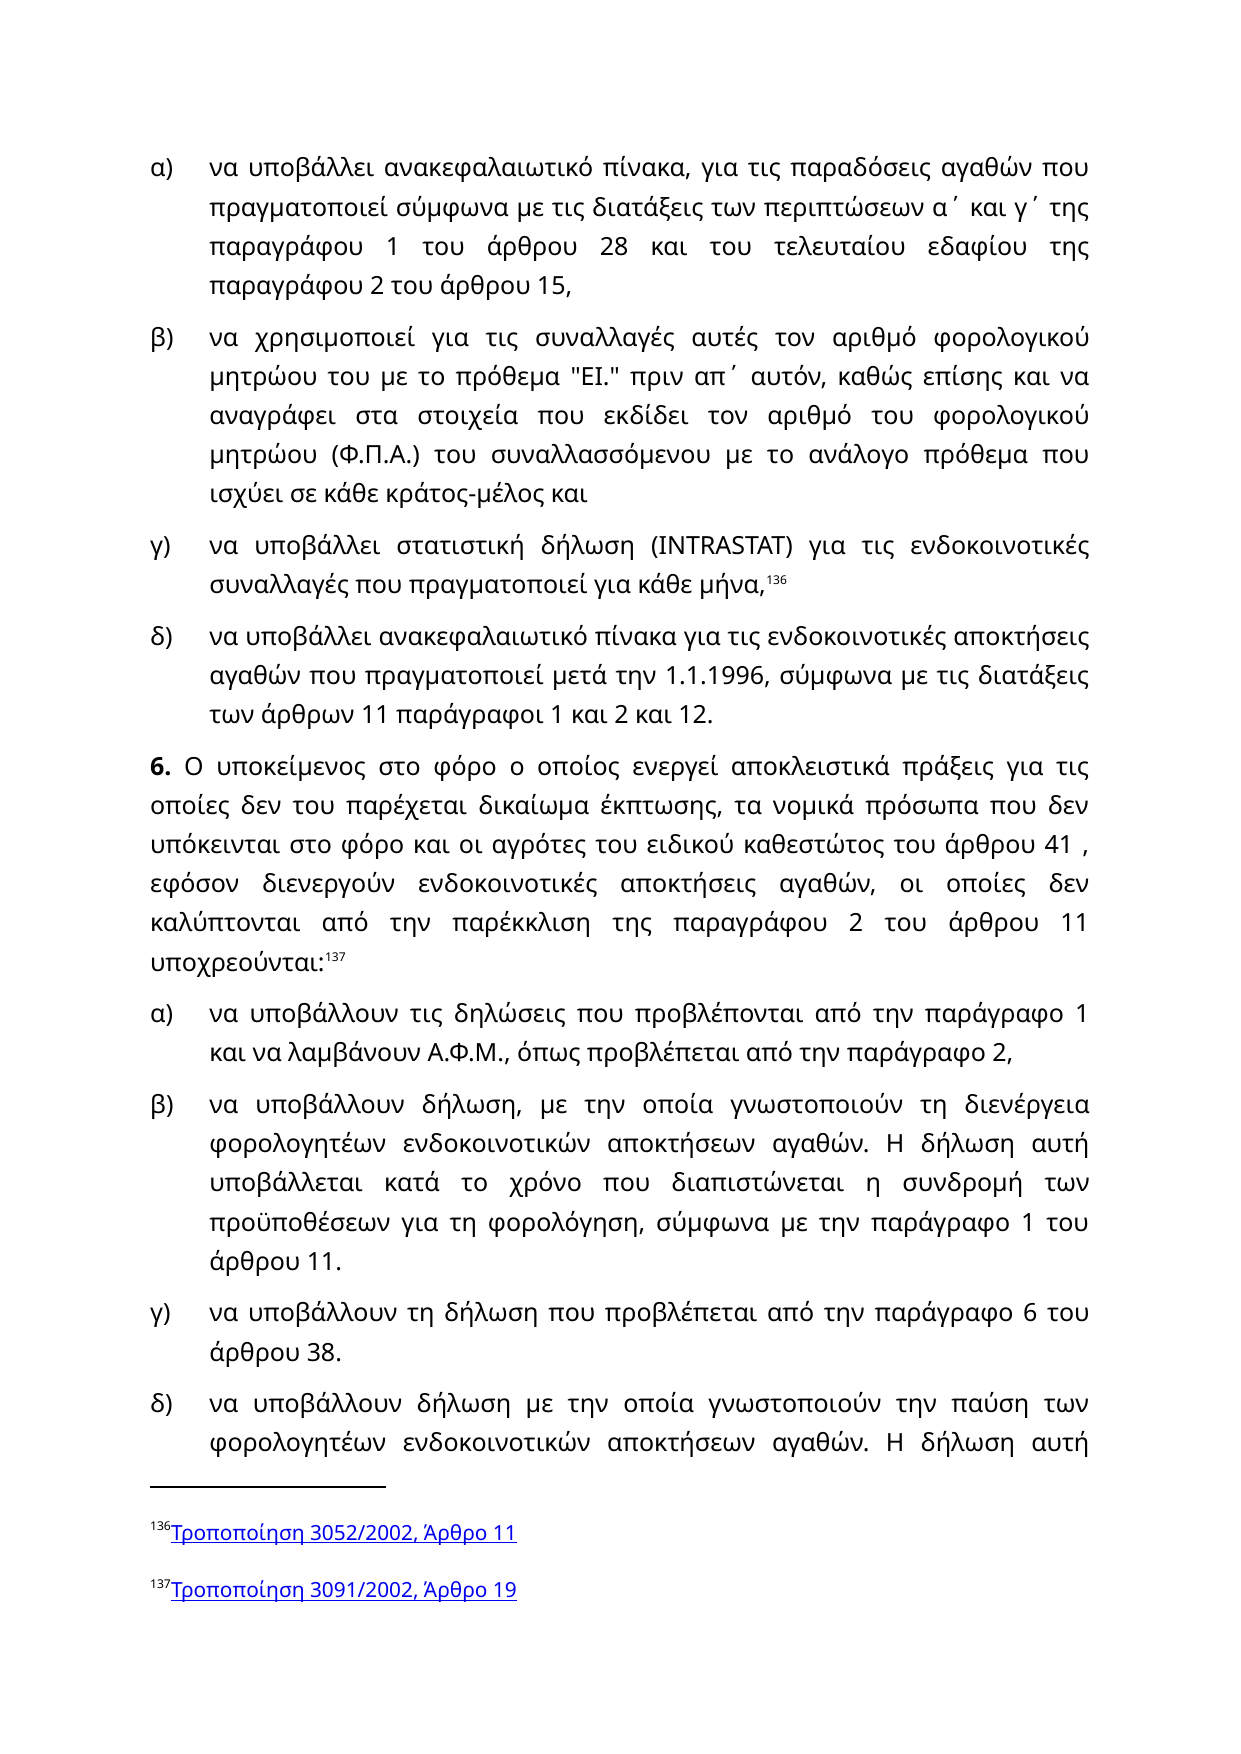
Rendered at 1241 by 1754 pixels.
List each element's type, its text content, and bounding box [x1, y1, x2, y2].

list α) να υποβάλλουν τις δηλώσεις που προβλέπονται από την παράγραφο 1 και να λαμβάνουν Α.Φ.Μ., όπως προβλέπεται από την παράγραφο 2, [150, 996, 1090, 1069]
list δ) να υποβάλλει ανακεφαλαιωτικό πίνακα για τις ενδοκοινοτικές αποκτήσεις αγαθών που πραγματοποιεί μετά την 1.1.1996, σύμφωνα με τις διατάξεις των άρθρων 11 παράγραφοι 1 και 2 και 12. [150, 618, 1090, 731]
list γ) να υποβάλλουν τη δήλωση που προβλέπεται από την παράγραφο 6 του άρθρου 38. [150, 1295, 1090, 1368]
list δ) να υποβάλλουν δήλωση με την οποία γνωστοποιούν την παύση των φορολογητέων ενδοκοινοτικών αποκτήσεων αγαθών. Η δήλωση αυτή [150, 1386, 1090, 1459]
list β) να χρησιμοποιεί για τις συναλλαγές αυτές τον αριθμό φορολογικού μητρώου του με το πρόθεμα "ΕΙ." πριν απ΄ αυτόν, καθώς επίσης και να αναγράφει στα στοιχεία που εκδίδει τον αριθμό του φορολογικού μητρώου (Φ.Π.Α.) του συναλλασσόμενου με το ανάλογο πρόθεμα που ισχύει σε κάθε κράτος-μέλος και [150, 319, 1090, 510]
text 6. Ο υποκείμενος στο φόρο ο οποίος ενεργεί αποκλειστικά πράξεις για τις οποίες δεν του παρέχεται δικαίωμα έκπτωσης, τα νομικά πρόσωπα που δεν υπόκεινται στο φόρο και οι αγρότες του ειδικού καθεστώτος του άρθρου 41 , εφόσον διενεργούν ενδοκοινοτικές αποκτήσεις αγαθών, οι οποίες δεν καλύπτονται από την παρέκκλιση της παραγράφου 2 του άρθρου 11 υποχρεούνται: [150, 748, 1090, 978]
text Τροποποίηση 3052/2002, Άρθρο 11 [150, 1518, 1090, 1546]
list γ) να υποβάλλει στατιστική δήλωση (INTRASTAT) για τις ενδοκοινοτικές συναλλαγές που πραγματοποιεί για κάθε μήνα, [150, 527, 1090, 601]
list α) να υποβάλλει ανακεφαλαιωτικό πίνακα, για τις παραδόσεις αγαθών που πραγματοποιεί σύμφωνα με τις διατάξεις των περιπτώσεων α΄ και γ΄ της παραγράφου 1 του άρθρου 28 και του τελευταίου εδαφίου της παραγράφου 2 του άρθρου 15, [150, 150, 1090, 302]
list β) να υποβάλλουν δήλωση, με την οποία γνωστοποιούν τη διενέργεια φορολογητέων ενδοκοινοτικών αποκτήσεων αγαθών. Η δήλωση αυτή υποβάλλεται κατά το χρόνο που διαπιστώνεται η συνδρομή των προϋποθέσεων για τη φορολόγηση, σύμφωνα με την παράγραφο 1 του άρθρου 11. [150, 1087, 1090, 1277]
text Τροποποίηση 3091/2002, Άρθρο 19 [150, 1576, 1090, 1604]
